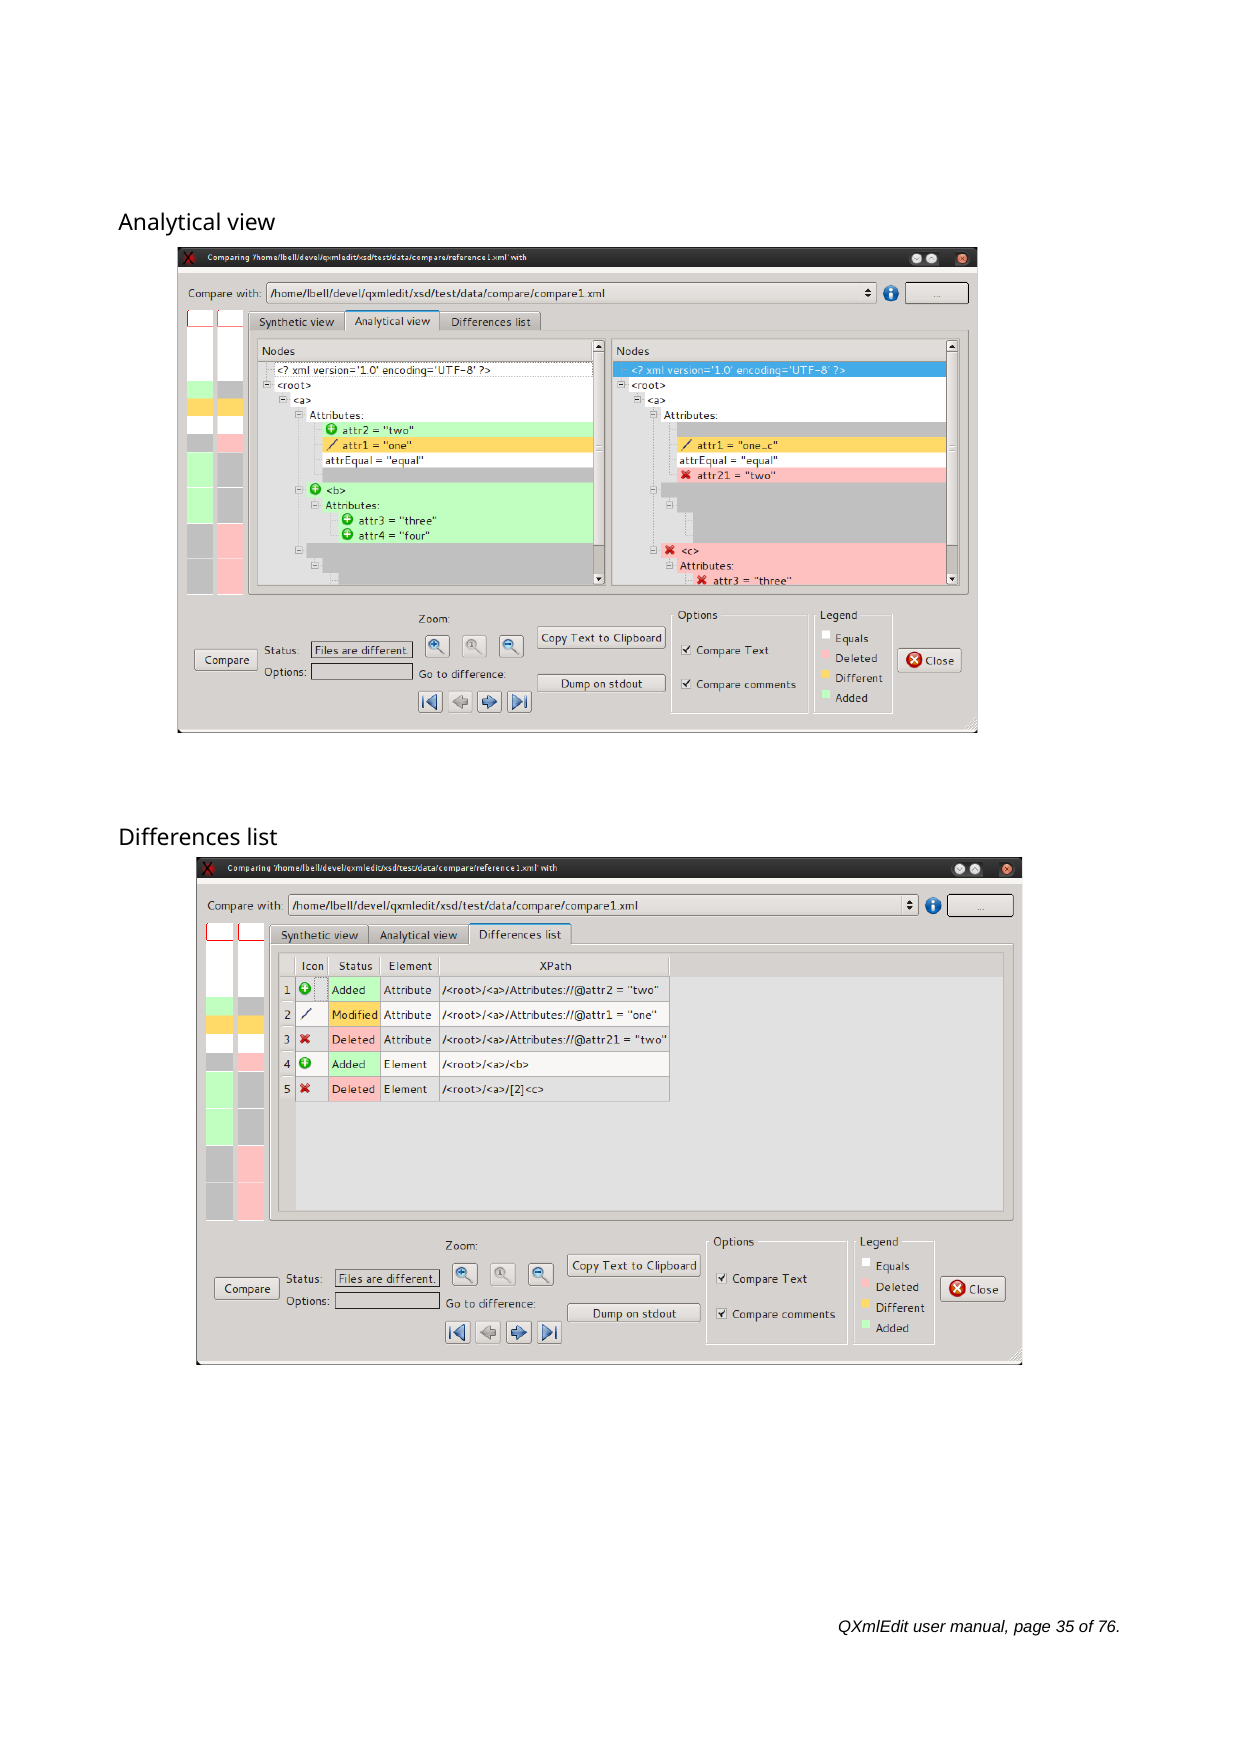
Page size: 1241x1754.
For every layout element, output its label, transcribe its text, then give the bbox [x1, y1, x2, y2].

text Analytical view [118, 206, 1122, 237]
picture [177, 247, 978, 733]
picture [196, 857, 1023, 1365]
text Differences list [118, 821, 1122, 852]
